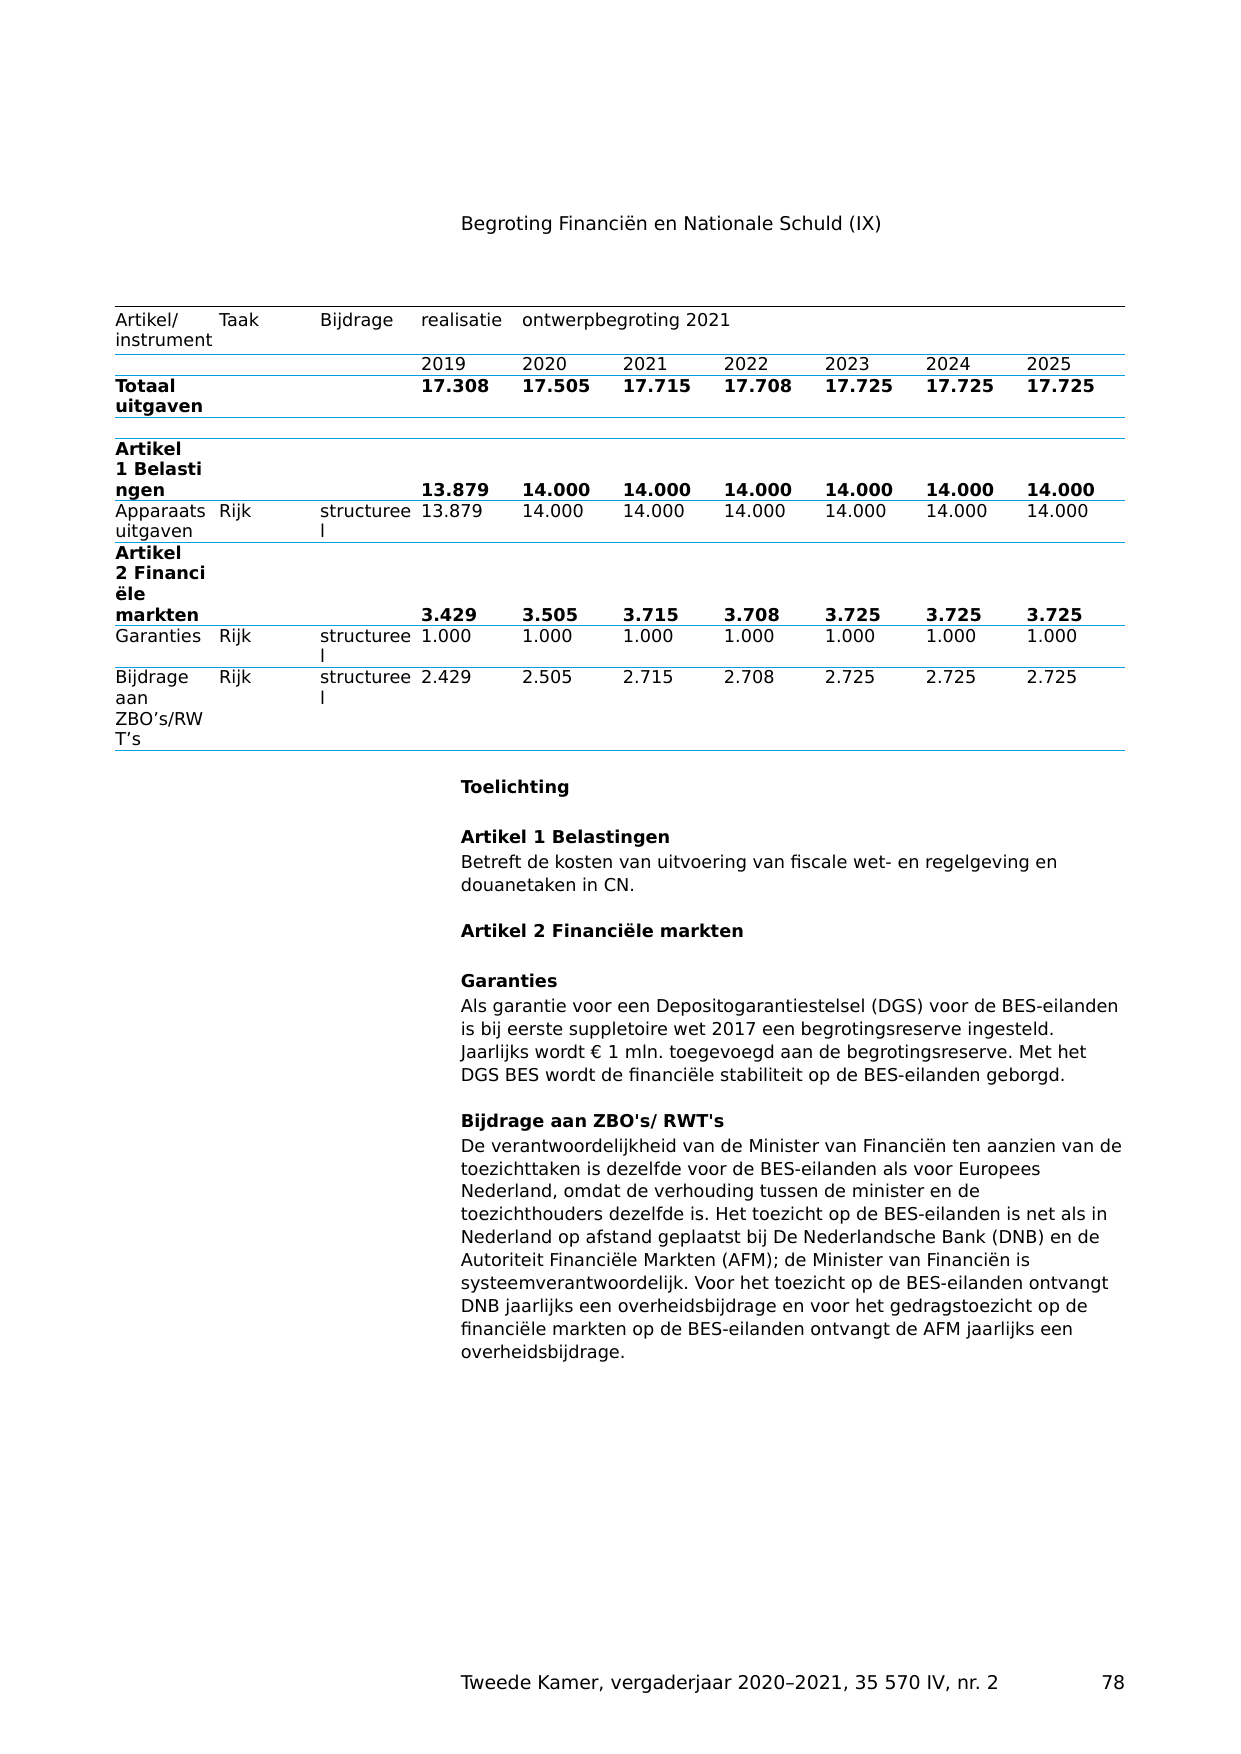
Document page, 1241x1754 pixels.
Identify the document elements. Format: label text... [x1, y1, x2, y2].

title Begroting Financiën en Nationale Schuld (IX) [461, 213, 1125, 235]
text Garanties [461, 969, 1125, 992]
table_cell 1.000 [620, 626, 721, 667]
table_cell 1.000 [519, 626, 620, 667]
table_cell Rijk [216, 501, 317, 542]
table_cell [418, 418, 519, 438]
table_cell 1.000 [418, 626, 519, 667]
table_cell [822, 418, 923, 438]
text Als garantie voor een Depositogarantiestelsel (DGS) voor de BES-eilanden is bij eerste suppletoire wet 2017 een begrotingsreserve ingesteld. Jaarlijks wordt € 1 mln. toegevoegd aan de begrotingsreserve. Met het DGS BES wordt de financiële stabiliteit op de BES-eilanden geborgd. [461, 994, 1125, 1086]
table_cell [1024, 418, 1125, 438]
table_cell 2.429 [418, 668, 519, 750]
table_cell [216, 543, 317, 625]
table_cell 14.000 [620, 501, 721, 542]
table_header Tabel 44 Overzicht rijksuitgaven Caribisch Nederland in begrotingshoofdstuk Financiën en Nationale Schuld (IX) (bedragen x € 1.000) [115, 258, 1125, 306]
table_cell 2025 [1024, 355, 1125, 375]
table_cell Artikel 1 Belastingen [115, 439, 216, 500]
table_cell 2022 [721, 355, 822, 375]
table_cell 3.725 [923, 543, 1023, 625]
table_cell 3.725 [1024, 543, 1125, 625]
table_cell Bijdrage aan ZBO’s/RWT’s [115, 668, 216, 750]
table_cell [519, 418, 620, 438]
table_cell 2019 [418, 355, 519, 375]
table_cell [923, 418, 1023, 438]
table_cell structureel [317, 501, 418, 542]
table_cell 17.725 [923, 376, 1023, 417]
table_cell 14.000 [721, 501, 822, 542]
table_cell 14.000 [1024, 439, 1125, 500]
table_cell [317, 418, 418, 438]
table_cell 2020 [519, 355, 620, 375]
table_cell Rijk [216, 668, 317, 750]
table_cell Totaal uitgaven [115, 376, 216, 417]
table_cell [721, 418, 822, 438]
table_cell 17.505 [519, 376, 620, 417]
table_cell [620, 418, 721, 438]
table_cell 14.000 [1024, 501, 1125, 542]
table_cell 2023 [822, 355, 923, 375]
text Toelichting [461, 775, 1125, 798]
table_cell realisatie [418, 307, 519, 354]
table_cell 2024 [923, 355, 1023, 375]
table_cell 14.000 [519, 439, 620, 500]
table_cell 1.000 [721, 626, 822, 667]
table_cell 13.879 [418, 501, 519, 542]
table_cell 3.429 [418, 543, 519, 625]
table_cell 17.308 [418, 376, 519, 417]
text Artikel 2 Financiële markten [461, 919, 1125, 942]
text Bijdrage aan ZBO's/ RWT's [461, 1109, 1125, 1132]
table_cell 2021 [620, 355, 721, 375]
table_cell 2.505 [519, 668, 620, 750]
table_cell Rijk [216, 626, 317, 667]
table_cell 2.708 [721, 668, 822, 750]
table_cell 2.725 [923, 668, 1023, 750]
table_cell 2.725 [822, 668, 923, 750]
table_cell [115, 355, 216, 375]
table_cell Artikel 2 Financiële markten [115, 543, 216, 625]
table_cell 1.000 [822, 626, 923, 667]
table_cell 2.715 [620, 668, 721, 750]
table_cell 14.000 [620, 439, 721, 500]
table_cell Apparaatsuitgaven [115, 501, 216, 542]
table_cell Garanties [115, 626, 216, 667]
table_cell 2.725 [1024, 668, 1125, 750]
table_cell [216, 355, 317, 375]
text Artikel 1 Belastingen [461, 825, 1125, 848]
table_cell Artikel/ instrument [115, 307, 216, 354]
table_cell 3.505 [519, 543, 620, 625]
table_cell 14.000 [923, 439, 1023, 500]
table_cell [115, 418, 216, 438]
table_cell 14.000 [923, 501, 1023, 542]
table_cell Taak [216, 307, 317, 354]
table_cell 17.715 [620, 376, 721, 417]
table_cell [216, 418, 317, 438]
table_cell [216, 376, 317, 417]
text De verantwoordelijkheid van de Minister van Financiën ten aanzien van de toezichttaken is dezelfde voor de BES-eilanden als voor Europees Nederland, omdat de verhouding tussen de minister en de toezichthouders dezelfde is. Het toezicht op de BES-eilanden is net als in Nederland op afstand geplaatst bij De Nederlandsche Bank (DNB) en de Autoriteit Financiële Markten (AFM); de Minister van Financiën is systeemverantwoordelijk. Voor het toezicht op de BES-eilanden ontvangt DNB jaarlijks een overheidsbijdrage en voor het gedragstoezicht op de financiële markten op de BES-eilanden ontvangt de AFM jaarlijks een overheidsbijdrage. [461, 1134, 1125, 1363]
table_cell [317, 376, 418, 417]
table_cell 14.000 [519, 501, 620, 542]
table_cell 1.000 [1024, 626, 1125, 667]
table_cell [317, 439, 418, 500]
table_cell structureel [317, 626, 418, 667]
table_cell [317, 543, 418, 625]
text Betreft de kosten van uitvoering van fiscale wet- en regelgeving en douanetaken in CN. [461, 850, 1125, 896]
table_cell 3.708 [721, 543, 822, 625]
table_cell ontwerpbegroting 2021 [519, 307, 1125, 354]
table_cell 3.715 [620, 543, 721, 625]
table_cell [317, 355, 418, 375]
table_cell 14.000 [721, 439, 822, 500]
table_cell 1.000 [923, 626, 1023, 667]
table_cell 14.000 [822, 501, 923, 542]
table_cell structureel [317, 668, 418, 750]
table_cell 17.725 [1024, 376, 1125, 417]
table_cell Bijdrage [317, 307, 418, 354]
table_cell 17.708 [721, 376, 822, 417]
table_cell 17.725 [822, 376, 923, 417]
table_cell [216, 439, 317, 500]
table_cell 13.879 [418, 439, 519, 500]
table_cell 14.000 [822, 439, 923, 500]
table_cell 3.725 [822, 543, 923, 625]
